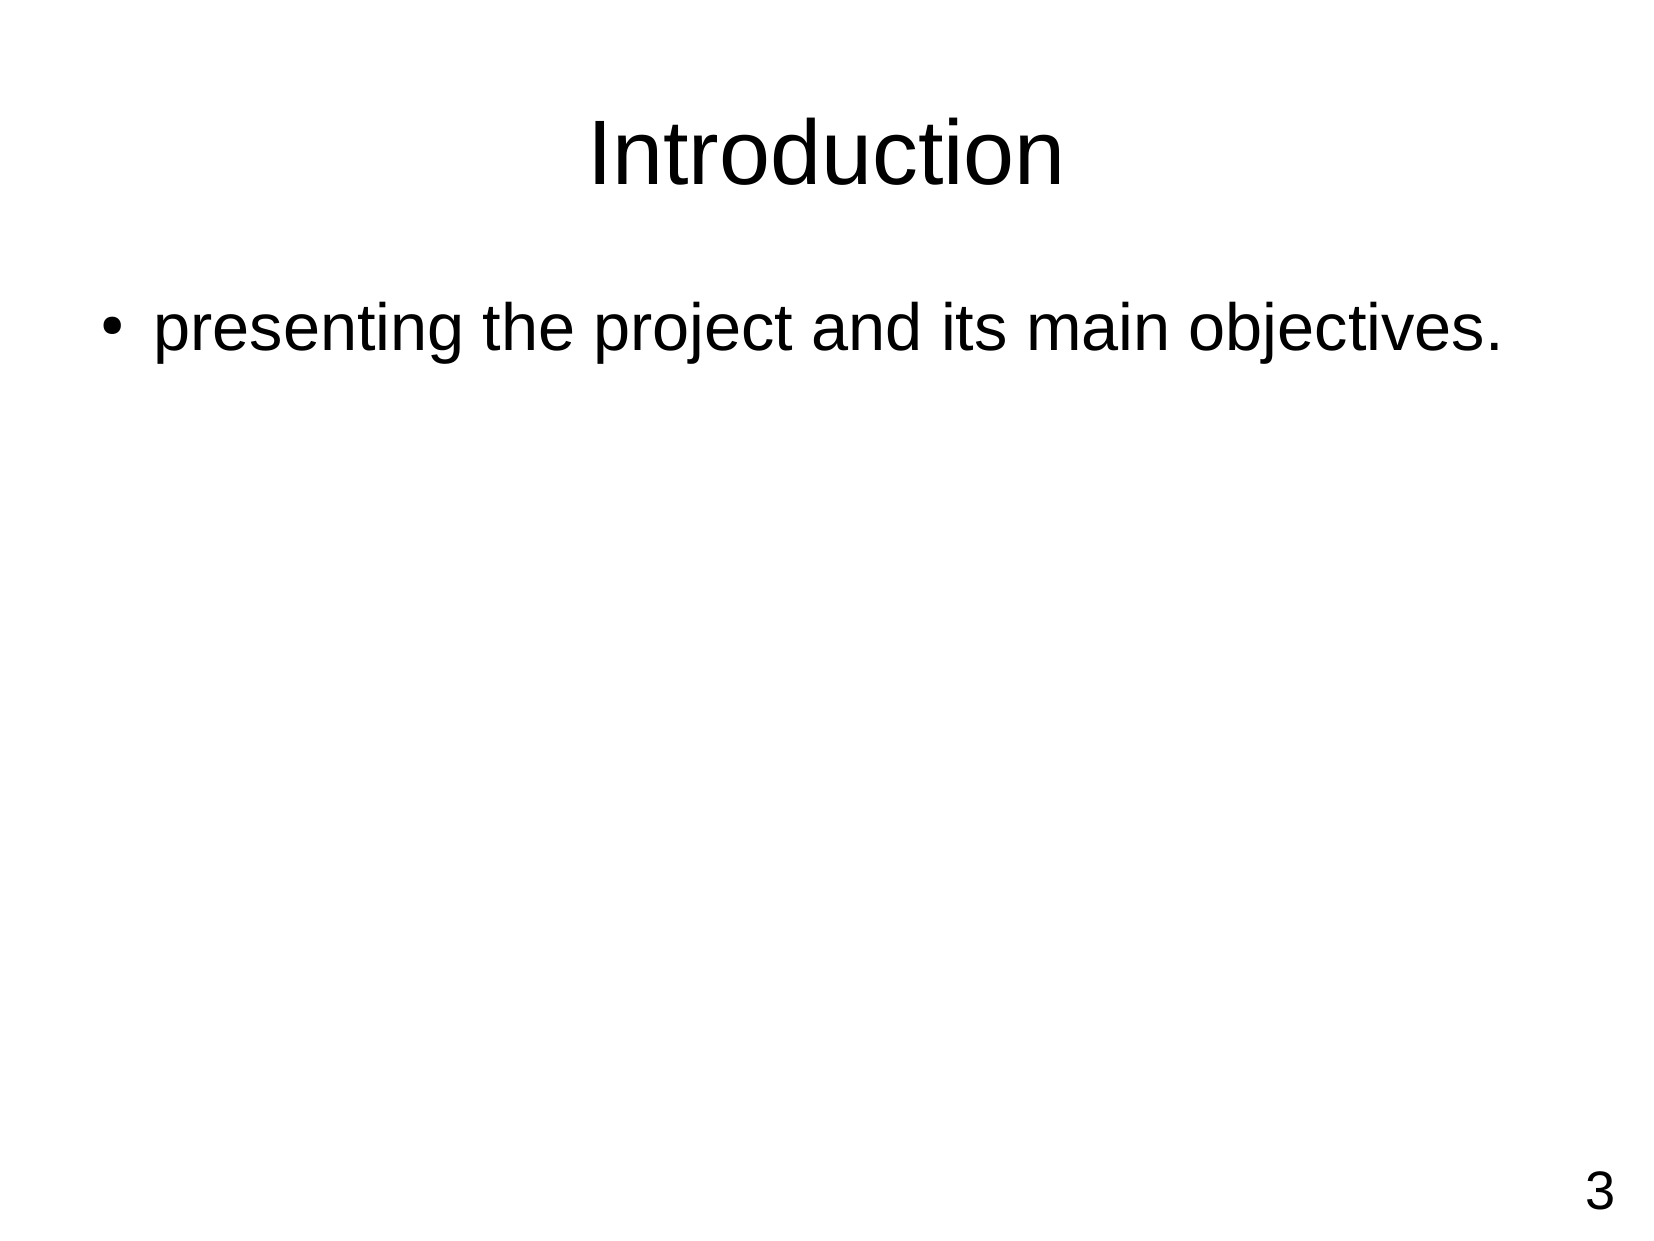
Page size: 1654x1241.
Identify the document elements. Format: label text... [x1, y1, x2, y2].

title Introduction [82, 49, 1571, 257]
text_box 3 [1570, 1152, 1642, 1229]
list presenting the project and its main objectives. [82, 290, 1571, 1109]
